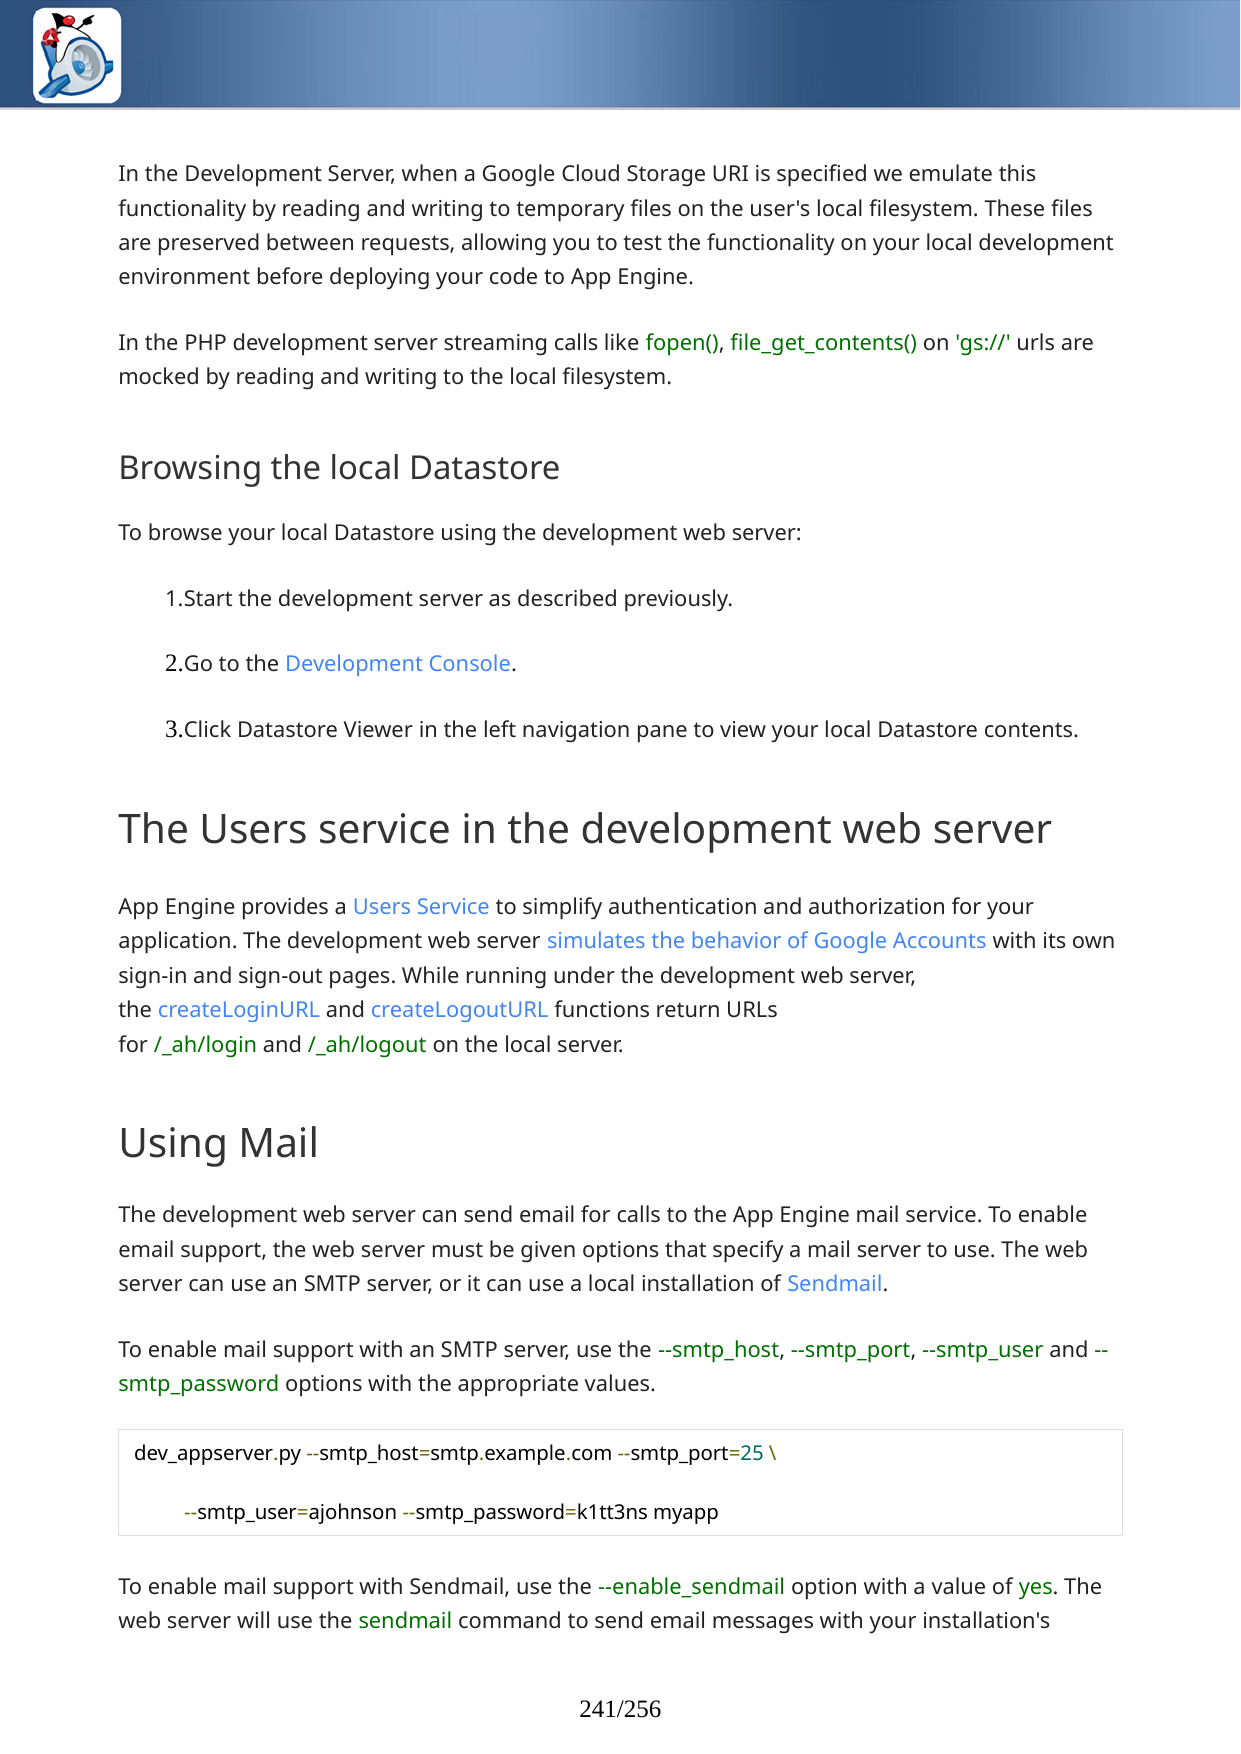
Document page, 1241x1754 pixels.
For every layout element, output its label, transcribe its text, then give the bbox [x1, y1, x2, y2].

list Go to the Development Console. [118, 644, 1106, 678]
text Using Mail [118, 1074, 1122, 1169]
text dev_appserver.py --smtp_host=smtp.example.com --smtp_port=25 \ [119, 1430, 1122, 1466]
text App Engine provides a Users Service to simplify authentication and authorization for your application. The development web server simulates the behavior of Google Accounts with its own sign-in and sign-out pages. While running under the development web server, the createLoginURL and createLogoutURL functions return URLs for /_ah/login and /_ah/logout on the local server. [118, 886, 1122, 1058]
text To browse your local Datastore using the development web server: [118, 512, 1122, 547]
text To enable mail support with Sendmail, use the --enable_sendmail option with a value of yes. The web server will use the sendmail command to send email messages with your installation's [118, 1566, 1122, 1635]
text To enable mail support with an SMTP server, use the --smtp_host, --smtp_port, --smtp_user and --smtp_password options with the appropriate values. [118, 1329, 1122, 1398]
list Click Datastore Viewer in the left navigation pane to view your local Datastore contents. [118, 709, 1106, 744]
subtitle The Users service in the development web server [118, 800, 1122, 855]
list Start the development server as described previously. [118, 578, 1106, 612]
text In the Development Server, when a Google Cloud Storage URI is specified we emulate this functionality by reading and writing to temporary files on the user's local filesystem. These files are preserved between requests, allowing you to test the functionality on your local development environment before deploying your code to App Engine. [118, 153, 1122, 291]
text The development web server can send email for calls to the App Engine mail service. To enable email support, the web server must be given options that specify a mail server to use. The web server can use an SMTP server, or it can use a local installation of Sendmail. [118, 1195, 1122, 1298]
picture [0, 0, 1241, 110]
text --smtp_user=ajohnson --smtp_password=k1tt3ns myapp [119, 1488, 1122, 1535]
text In the PHP development server streaming calls like fopen(), file_get_contents() on 'gs://' urls are mocked by reading and writing to the local filesystem. [118, 322, 1122, 391]
text Browsing the local Datastore [118, 407, 1122, 489]
